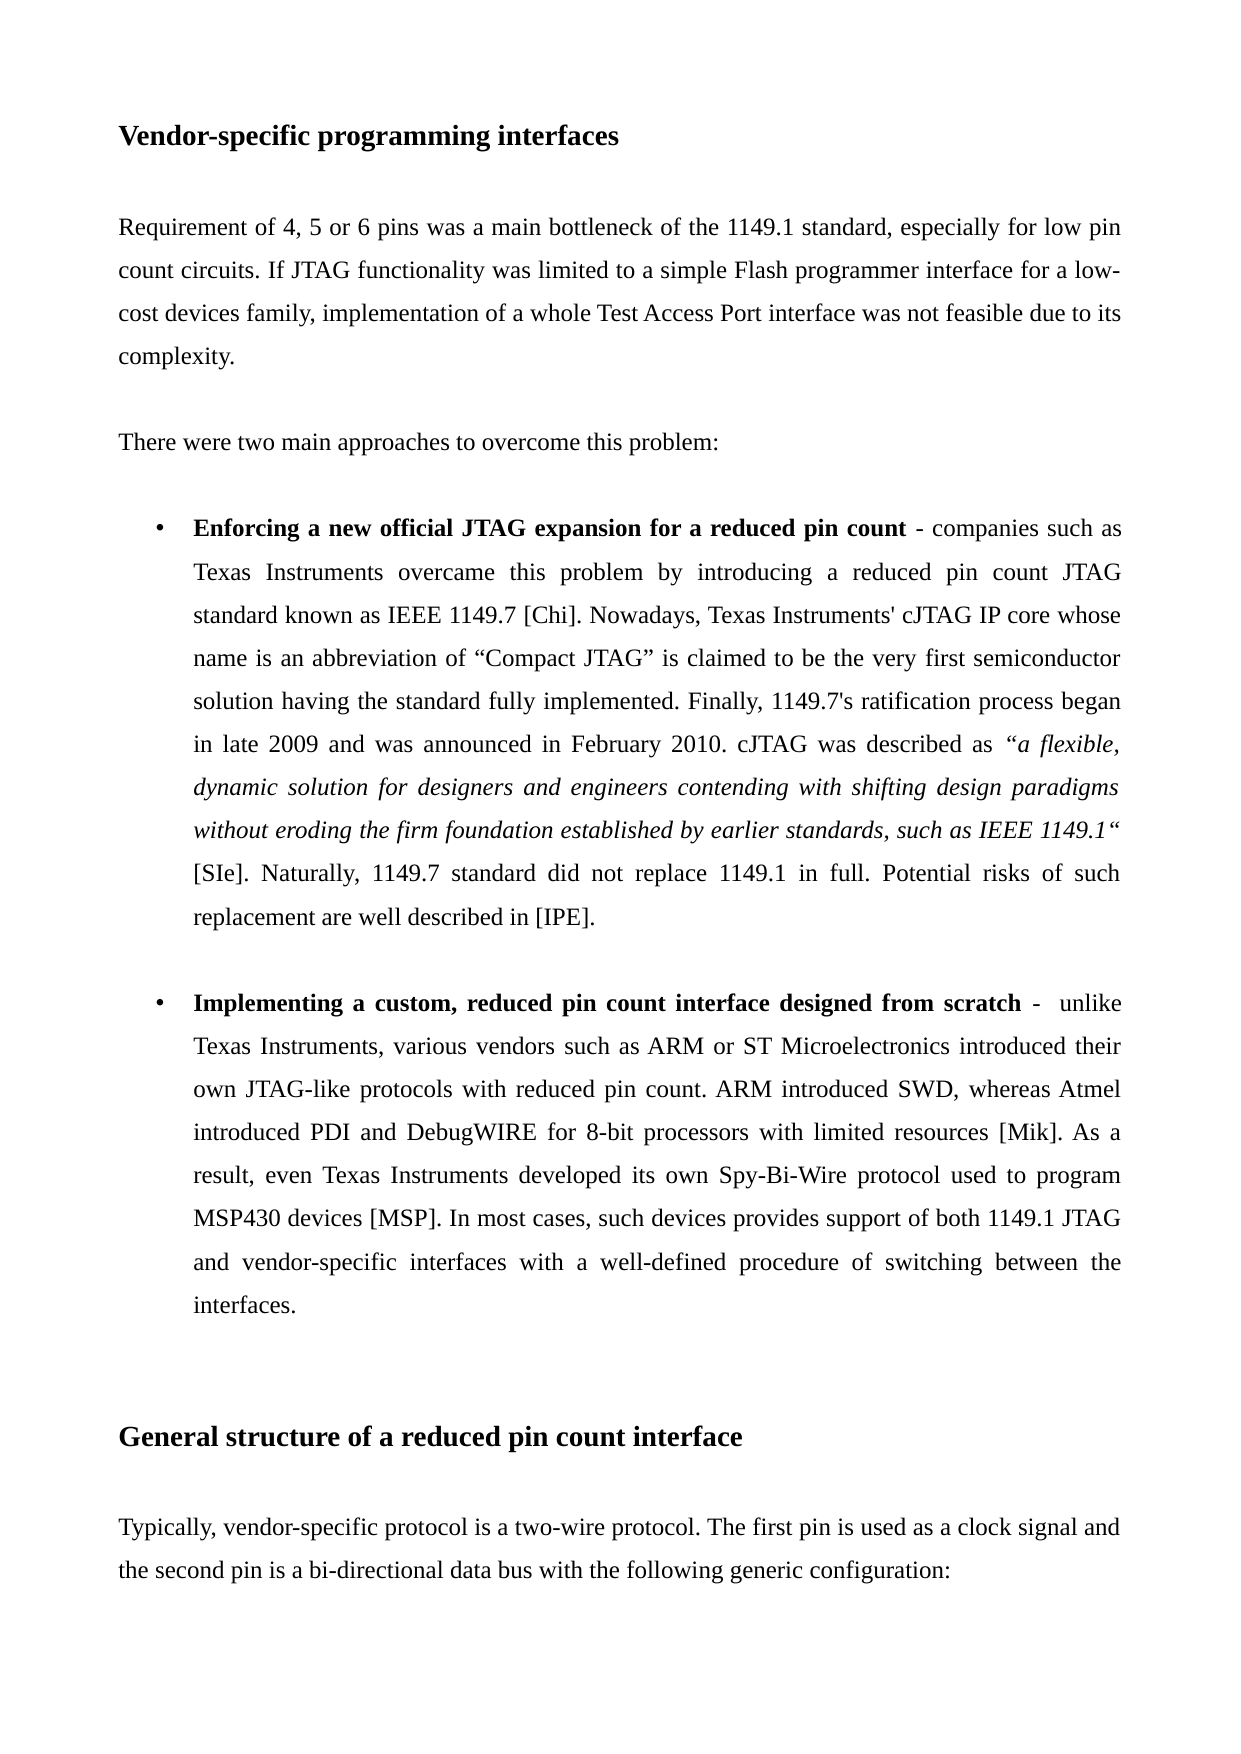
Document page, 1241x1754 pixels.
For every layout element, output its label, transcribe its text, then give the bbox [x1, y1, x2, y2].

text Requirement of 4, 5 or 6 pins was a main bottleneck of the 1149.1 standard, especially for low pin count circuits. If JTAG functionality was limited to a simple Flash programmer interface for a low-cost devices family, implementation of a whole Test Access Port interface was not feasible due to its complexity. [118, 212, 1122, 370]
list Implementing a custom, reduced pin count interface designed from scratch - unlike Texas Instruments, various vendors such as ARM or ST Microelectronics introduced their own JTAG-like protocols with reduced pin count. ARM introduced SWD, whereas Atmel introduced PDI and DebugWIRE for 8-bit processors with limited resources [Mik]. As a result, even Texas Instruments developed its own Spy-Bi-Wire protocol used to program MSP430 devices [MSP]. In most cases, such devices provides support of both 1149.1 JTAG and vendor-specific interfaces with a well-defined procedure of switching between the interfaces. [156, 988, 1122, 1318]
list Enforcing a new official JTAG expansion for a reduced pin count - companies such as Texas Instruments overcame this problem by introducing a reduced pin count JTAG standard known as IEEE 1149.7 [Chi]. Nowadays, Texas Instruments' cJTAG IP core whose name is an abbreviation of “Compact JTAG” is claimed to be the very first semiconductor solution having the standard fully implemented. Finally, 1149.7's ratification process began in late 2009 and was announced in February 2010. cJTAG was described as “a flexible, dynamic solution for designers and engineers contending with shifting design paradigms without eroding the firm foundation established by earlier standards, such as IEEE 1149.1“ [SIe]. Naturally, 1149.7 standard did not replace 1149.1 in full. Potential risks of such replacement are well described in [IPE]. [156, 513, 1122, 930]
text General structure of a reduced pin count interface [118, 1419, 1122, 1453]
text Typically, vendor-specific protocol is a two-wire protocol. The first pin is used as a clock signal and the second pin is a bi-directional data bus with the following generic configuration: [118, 1512, 1122, 1584]
text There were two main approaches to overcome this problem: [118, 427, 1122, 456]
text Vendor-specific programming interfaces [118, 118, 1122, 152]
